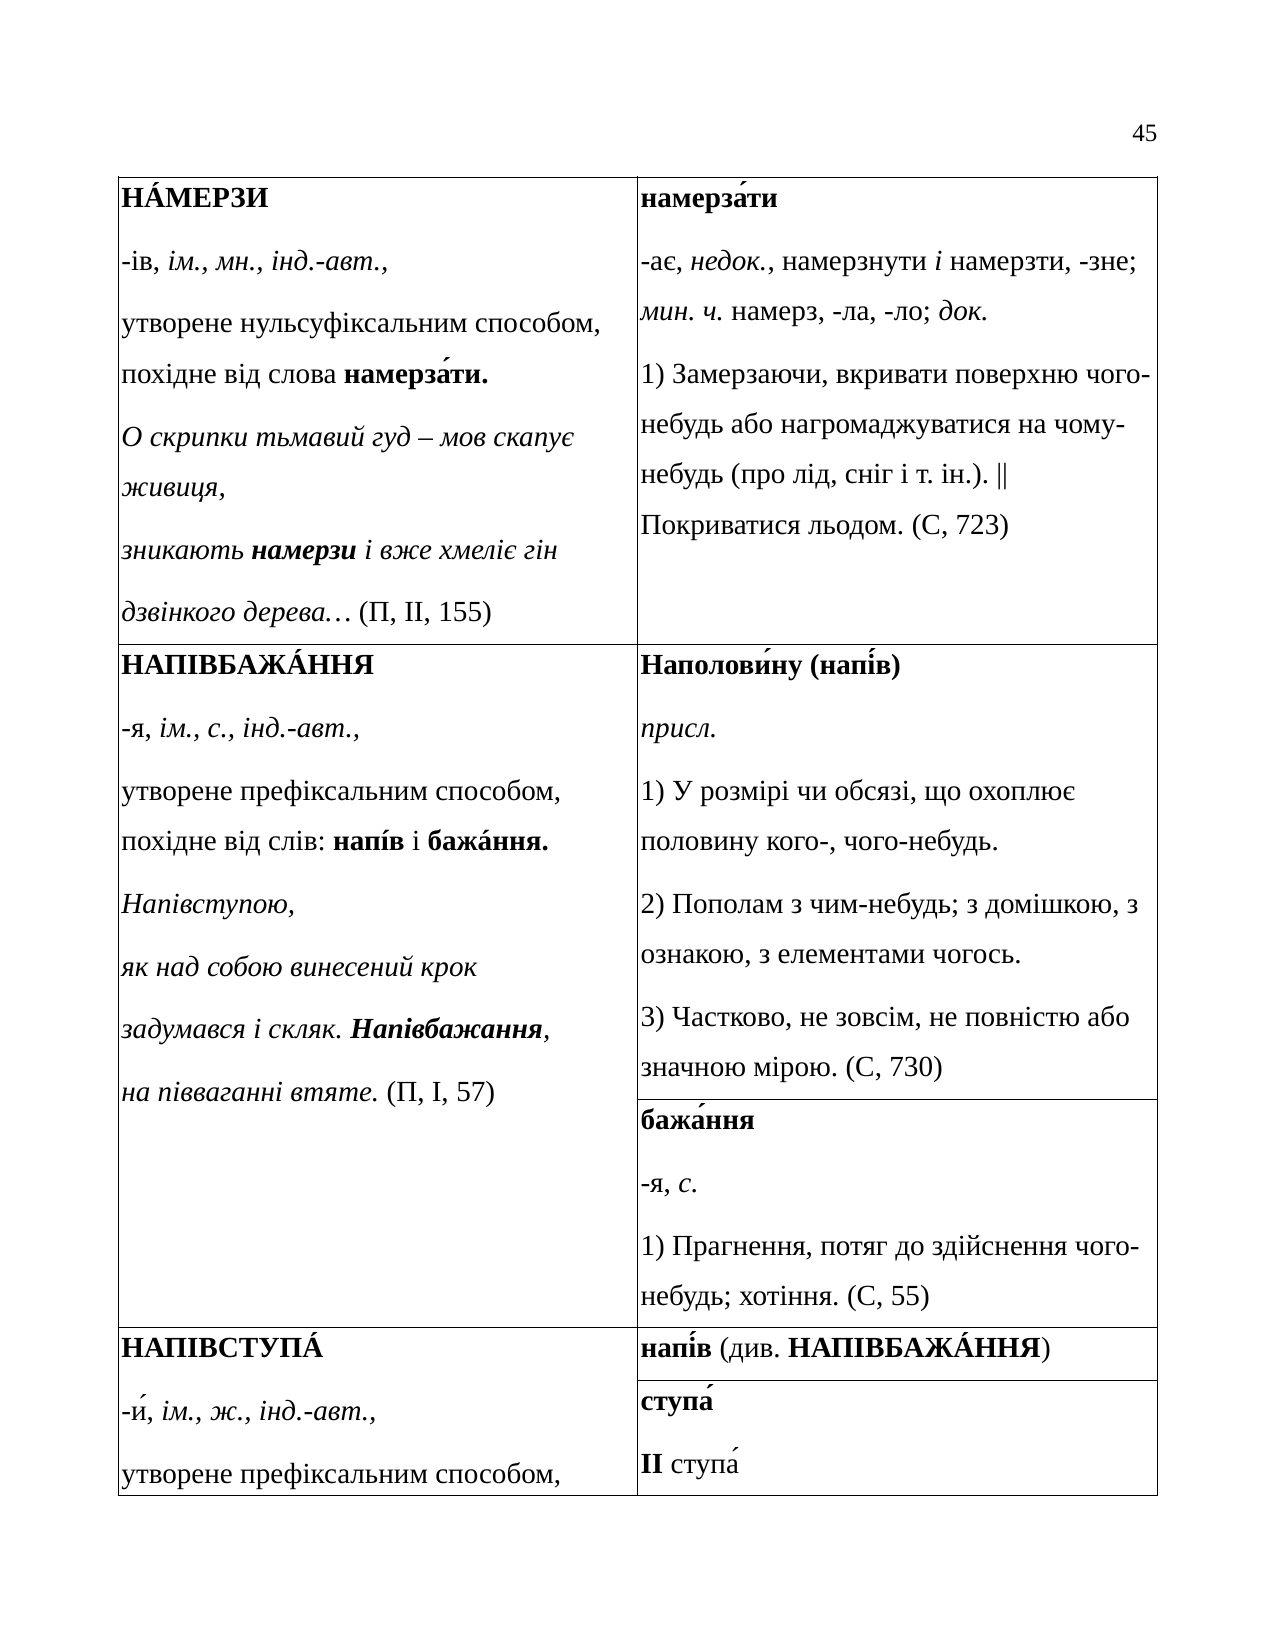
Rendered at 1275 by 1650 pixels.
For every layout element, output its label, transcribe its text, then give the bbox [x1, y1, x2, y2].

table_cell напі́в (див. НАПІВБАЖÁННЯ) [638, 1328, 1157, 1379]
table_cell НÁМЕРЗИ -ів, ім., мн., інд.-авт., утворене нульсуфіксальним способом, похідне від слова намерза́ти. О скрипки тьмавий гуд – мов скапує живиця, зникають намерзи і вже хмеліє гін дзвінкого дерева… (П, ІІ, 155) [119, 178, 637, 644]
table_cell ступа́ II ступа́ [638, 1381, 1157, 1495]
table_cell Наполови́ну (напі́в) присл. 1) У розмірі чи обсязі, що охоплює половину кого-, чого-небудь. 2) Пополам з чим-небудь; з домішкою, з ознакою, з елементами чогось. 3) Частково, не зовсім, не повністю або значною мірою. (С, 730) [638, 645, 1157, 1098]
table_cell намерза́ти -ає, недок., намерзнути і намерзти, -зне; мин. ч. намерз, -ла, -ло; док. 1) Замерзаючи, вкривати поверхню чого-небудь або нагромаджуватися на чому-небудь (про лід, сніг і т. ін.). || Покриватися льодом. (С, 723) [638, 178, 1157, 644]
table_cell бажа́ння -я, с. 1) Прагнення, потяг до здійснення чого-небудь; хотіння. (С, 55) [638, 1100, 1157, 1327]
table_cell НАПІВБАЖÁННЯ -я, ім., с., інд.-авт., утворене префіксальним способом, похідне від слів: напíв і бажáння. Напівступою, як над собою винесений крок задумався і скляк. Напівбажання, на півваганні втяте. (П, І, 57) [119, 645, 637, 1327]
table_cell НАПІВСТУПÁ -и́, ім., ж., інд.-авт., утворене префіксальним способом, [119, 1328, 637, 1495]
